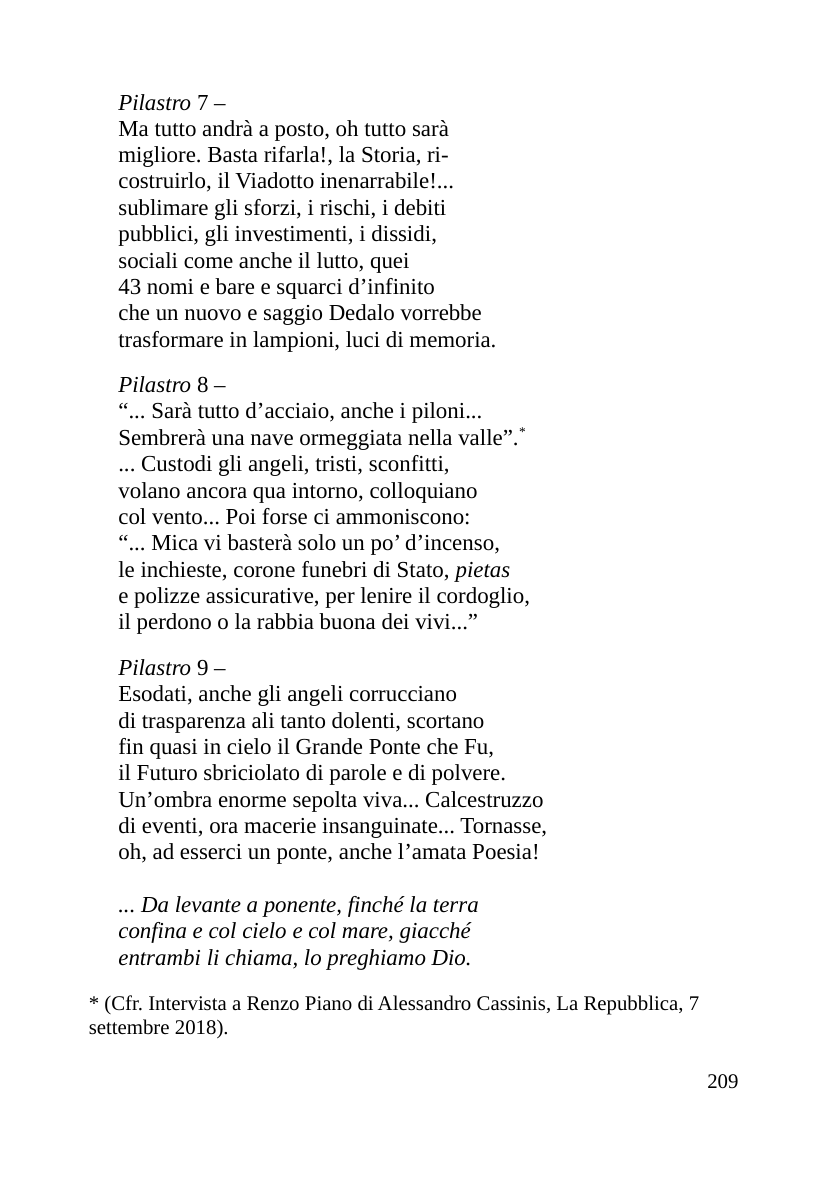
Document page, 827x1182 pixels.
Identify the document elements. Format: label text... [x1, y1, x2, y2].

text col vento... Poi forse ci ammoniscono: [88, 503, 738, 529]
text entrambi li chiama, lo preghiamo Dio. [88, 944, 738, 970]
text Pilastro 7 – [88, 88, 738, 115]
text migliore. Basta rifarla!, la Storia, ri- [88, 141, 738, 168]
text Pilastro 9 – [88, 654, 738, 680]
text Un’ombra enorme sepolta viva... Calcestruzzo [88, 786, 738, 812]
text oh, ad esserci un ponte, anche l’amata Poesia! [88, 838, 738, 865]
text Ma tutto andrà a posto, oh tutto sarà [88, 115, 738, 141]
text il Futuro sbriciolato di parole e di polvere. [88, 759, 738, 786]
text che un nuovo e saggio Dedalo vorrebbe [88, 299, 738, 326]
text 43 nomi e bare e squarci d’infinito [88, 273, 738, 299]
text fin quasi in cielo il Grande Ponte che Fu, [88, 733, 738, 759]
text pubblici, gli investimenti, i dissidi, [88, 220, 738, 247]
text sublimare gli sforzi, i rischi, i debiti [88, 194, 738, 220]
text costruirlo, il Viadotto inenarrabile!... [88, 168, 738, 194]
text e polizze assicurative, per lenire il cordoglio, [88, 582, 738, 608]
text Pilastro 8 – [88, 371, 738, 398]
text “... Sarà tutto d’acciaio, anche i piloni... [88, 398, 738, 424]
text di trasparenza ali tanto dolenti, scortano [88, 707, 738, 733]
text confina e col cielo e col mare, giacché [88, 917, 738, 944]
text Esodati, anche gli angeli corrucciano [88, 680, 738, 707]
text (Cfr. Intervista a Renzo Piano di Alessandro Cassinis, La Repubblica, 7 settembre 2018). [88, 991, 738, 1039]
text ... Custodi gli angeli, tristi, sconfitti, [88, 450, 738, 477]
text le inchieste, corone funebri di Stato, pietas [88, 556, 738, 582]
text Sembrerà una nave ormeggiata nella valle”. [88, 424, 738, 450]
text di eventi, ora macerie insanguinate... Tornasse, [88, 812, 738, 838]
text ... Da levante a ponente, finché la terra [88, 891, 738, 917]
text trasformare in lampioni, luci di memoria. [88, 326, 738, 352]
text “... Mica vi basterà solo un po’ d’incenso, [88, 529, 738, 556]
text il perdono o la rabbia buona dei vivi...” [88, 608, 738, 635]
text sociali come anche il lutto, quei [88, 247, 738, 273]
text volano ancora qua intorno, colloquiano [88, 477, 738, 503]
